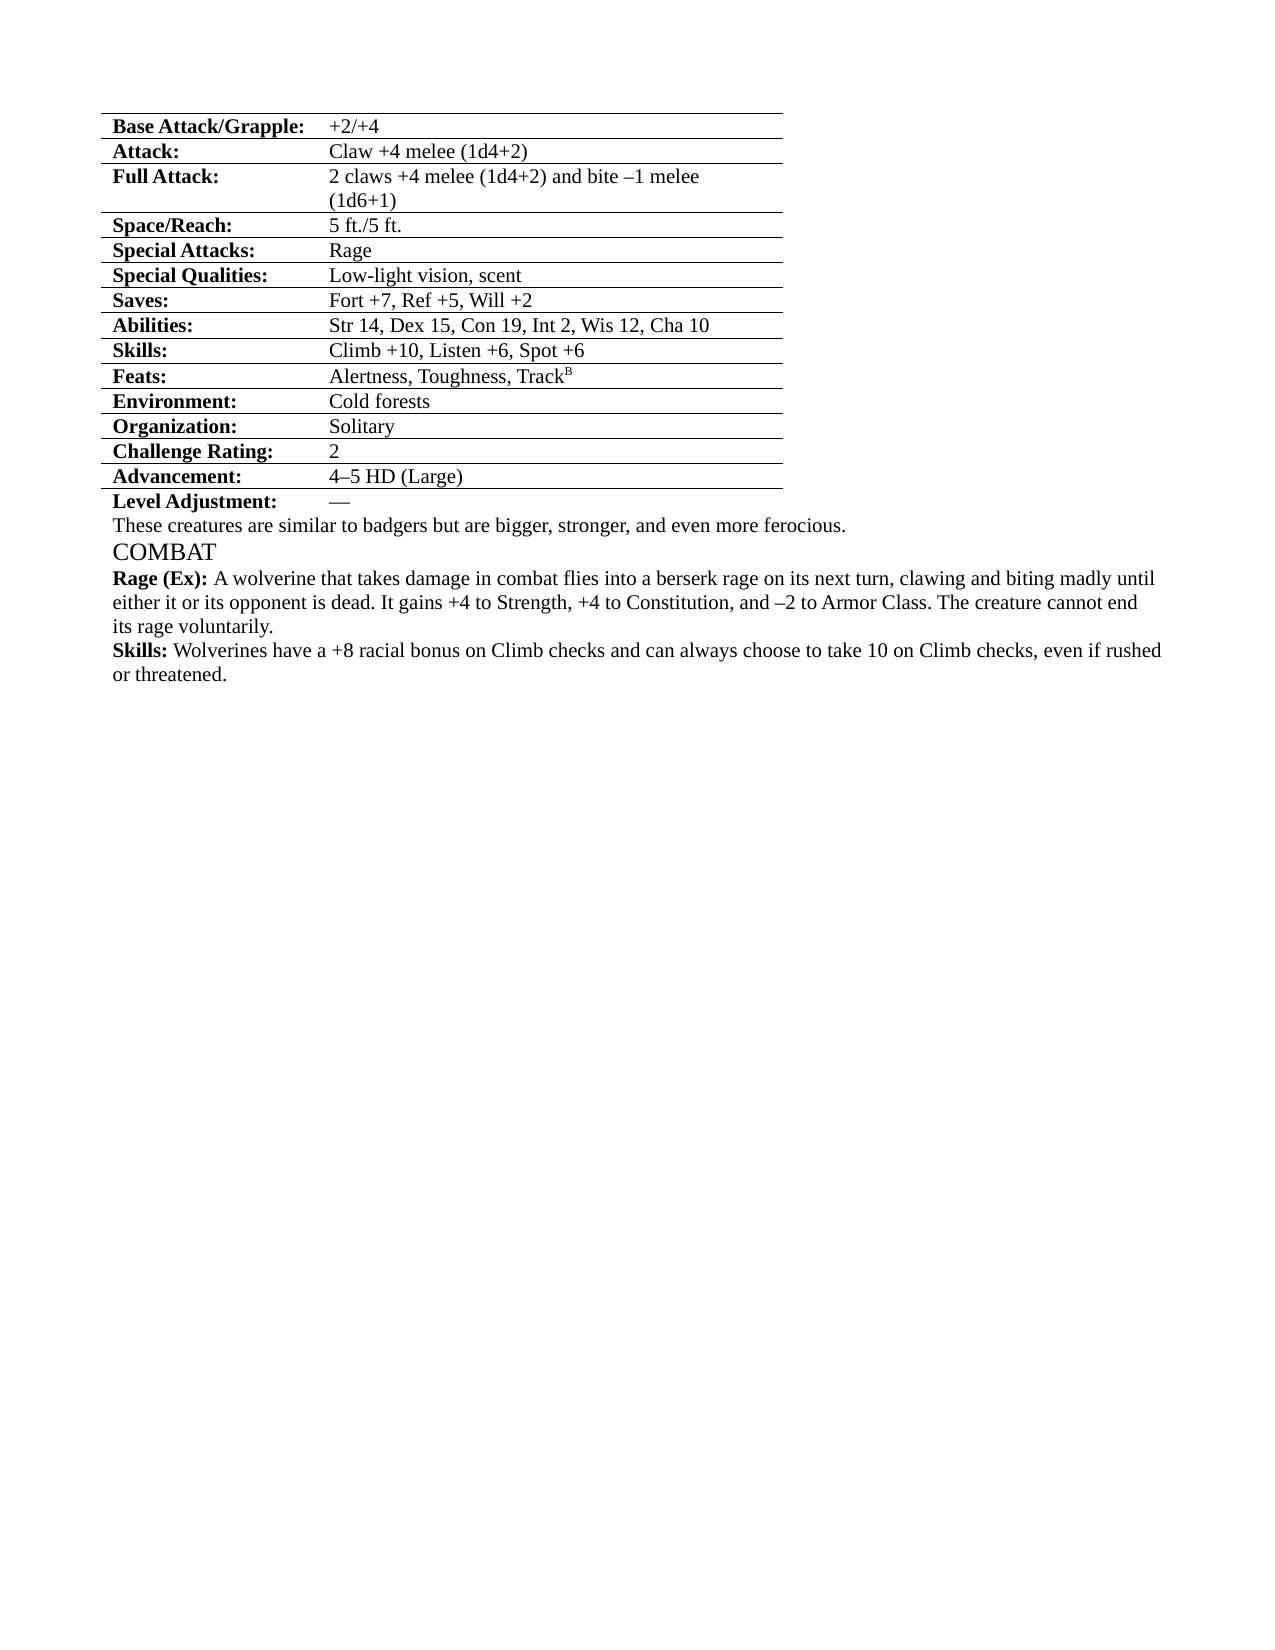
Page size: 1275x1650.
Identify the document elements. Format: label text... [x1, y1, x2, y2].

text Skills: Wolverines have a +8 racial bonus on Climb checks and can always choose to take 10 on Climb checks, even if rushed or threatened. [112, 638, 1162, 686]
table_cell Environment: [101, 389, 318, 413]
table_cell Level Adjustment: [101, 489, 318, 513]
table_cell Cold forests [318, 389, 783, 413]
table_cell Abilities: [101, 313, 318, 337]
table_cell Alertness, Toughness, TrackB [318, 364, 783, 388]
table_cell Saves: [101, 288, 318, 312]
table_cell +2/+4 [318, 114, 783, 138]
table_cell 4–5 HD (Large) [318, 464, 783, 488]
table_cell Str 14, Dex 15, Con 19, Int 2, Wis 12, Cha 10 [318, 313, 783, 337]
text COMBAT [112, 537, 1162, 566]
table_cell Challenge Rating: [101, 439, 318, 463]
table_cell 5 ft./5 ft. [318, 213, 783, 237]
text These creatures are similar to badgers but are bigger, stronger, and even more ferocious. [112, 513, 1162, 537]
table_cell 2 claws +4 melee (1d4+2) and bite –1 melee (1d6+1) [318, 164, 783, 212]
table_cell Solitary [318, 414, 783, 438]
table_cell Skills: [101, 339, 318, 362]
table_cell Fort +7, Ref +5, Will +2 [318, 288, 783, 312]
table_cell Climb +10, Listen +6, Spot +6 [318, 339, 783, 362]
table_cell Base Attack/Grapple: [101, 114, 318, 138]
table_cell Feats: [101, 364, 318, 388]
table_cell Special Attacks: [101, 238, 318, 262]
table_cell 2 [318, 439, 783, 463]
table_cell Rage [318, 238, 783, 262]
table_cell Claw +4 melee (1d4+2) [318, 139, 783, 163]
table_cell Special Qualities: [101, 263, 318, 287]
table_cell Attack: [101, 139, 318, 163]
table_cell Space/Reach: [101, 213, 318, 237]
table_cell Organization: [101, 414, 318, 438]
text Rage (Ex): A wolverine that takes damage in combat flies into a berserk rage on its next turn, clawing and biting madly until either it or its opponent is dead. It gains +4 to Strength, +4 to Constitution, and –2 to Armor Class. The creature cannot end its rage voluntarily. [112, 566, 1162, 638]
table_cell — [318, 489, 783, 513]
table_cell Full Attack: [101, 164, 318, 212]
table_cell Low-light vision, scent [318, 263, 783, 287]
table_cell Advancement: [101, 464, 318, 488]
